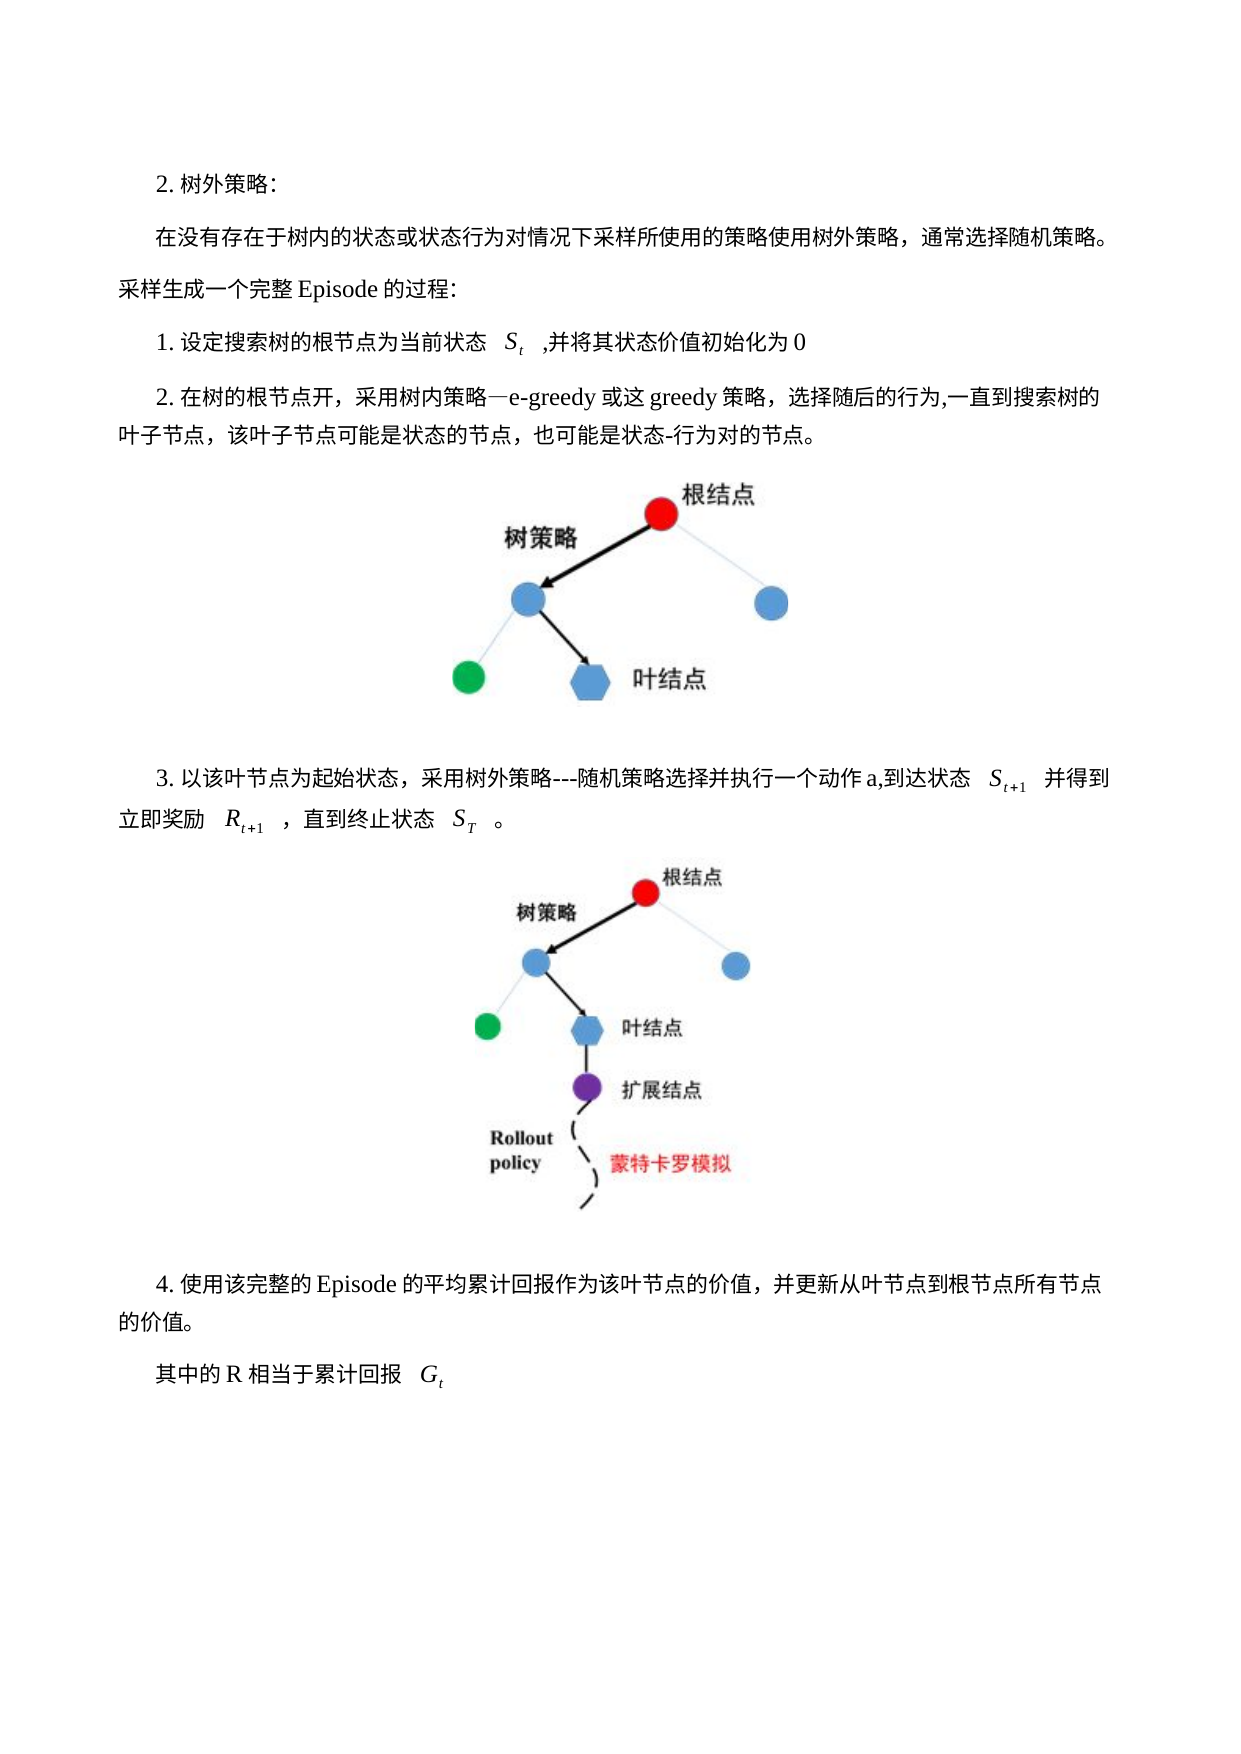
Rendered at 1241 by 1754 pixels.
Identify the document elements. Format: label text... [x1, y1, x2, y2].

text 在没有存在于树内的状态或状态行为对情况下采样所使用的策略使用树外策略，通常选择随机策略。 [118, 220, 1122, 251]
text 1. 设定搜索树的根节点为当前状态,并将其状态价值初始化为0 [118, 325, 1122, 359]
text 其中的R 相当于累计回报 [118, 1357, 1122, 1392]
text 4. 使用该完整的Episode的平均累计回报作为该叶节点的价值，并更新从叶节点到根节点所有节点的价值。 [118, 1267, 1122, 1336]
picture [474, 857, 766, 1212]
text 2. 树外策略： [118, 167, 1122, 199]
text 采样生成一个完整Episode的过程： [118, 272, 1122, 304]
picture [452, 470, 789, 707]
text 2. 在树的根节点开，采用树内策略—e-greedy或这greedy策略，选择随后的行为,一直到搜索树的叶子节点，该叶子节点可能是状态的节点，也可能是状态-行为对的节点。 [118, 380, 1122, 449]
text 3. 以该叶节点为起始状态，采用树外策略---随机策略选择并执行一个动作a,到达状态并得到立即奖励，直到终止状态。 [118, 761, 1122, 836]
